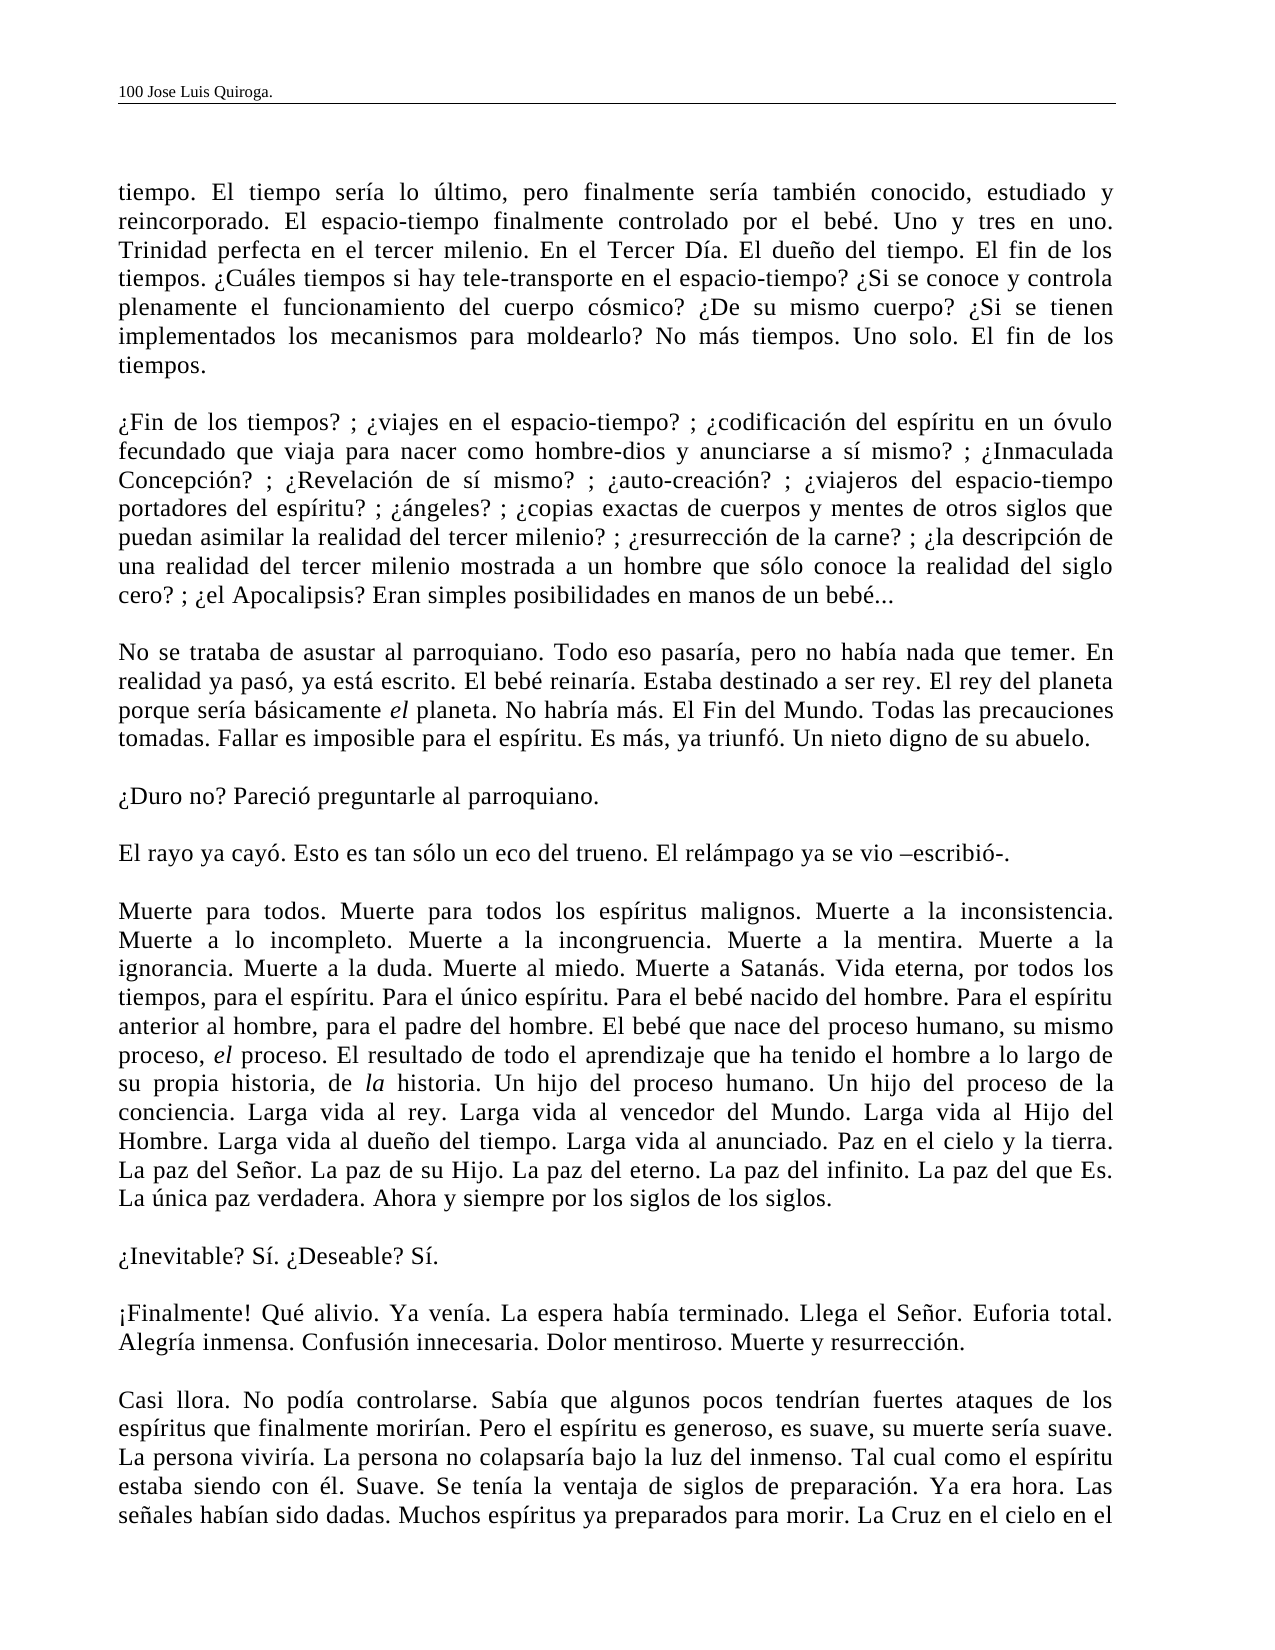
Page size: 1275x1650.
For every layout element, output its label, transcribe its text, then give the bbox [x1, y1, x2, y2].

text ¿Fin de los tiempos? ; ¿viajes en el espacio-tiempo? ; ¿codificación del espíritu en un óvulo fecundado que viaja para nacer como hombre-dios y anunciarse a sí mismo? ; ¿Inmaculada Concepción? ; ¿Revelación de sí mismo? ; ¿auto-creación? ; ¿viajeros del espacio-tiempo portadores del espíritu? ; ¿ángeles? ; ¿copias exactas de cuerpos y mentes de otros siglos que puedan asimilar la realidad del tercer milenio? ; ¿resurrección de la carne? ; ¿la descripción de una realidad del tercer milenio mostrada a un hombre que sólo conoce la realidad del siglo cero? ; ¿el Apocalipsis? Eran simples posibilidades en manos de un bebé... [118, 407, 1116, 608]
text ¿Inevitable? Sí. ¿Deseable? Sí. [118, 1241, 1116, 1270]
text Casi llora. No podía controlarse. Sabía que algunos pocos tendrían fuertes ataques de los espíritus que finalmente morirían. Pero el espíritu es generoso, es suave, su muerte sería suave. La persona viviría. La persona no colapsaría bajo la luz del inmenso. Tal cual como el espíritu estaba siendo con él. Suave. Se tenía la ventaja de siglos de preparación. Ya era hora. Las señales habían sido dadas. Muchos espíritus ya preparados para morir. La Cruz en el cielo en el [118, 1385, 1116, 1528]
text ¿Duro no? Pareció preguntarle al parroquiano. [118, 781, 1116, 810]
text El rayo ya cayó. Esto es tan sólo un eco del trueno. El relámpago ya se vio –escribió-. [118, 838, 1116, 867]
text Muerte para todos. Muerte para todos los espíritus malignos. Muerte a la inconsistencia. Muerte a lo incompleto. Muerte a la incongruencia. Muerte a la mentira. Muerte a la ignorancia. Muerte a la duda. Muerte al miedo. Muerte a Satanás. Vida eterna, por todos los tiempos, para el espíritu. Para el único espíritu. Para el bebé nacido del hombre. Para el espíritu anterior al hombre, para el padre del hombre. El bebé que nace del proceso humano, su mismo proceso, el proceso. El resultado de todo el aprendizaje que ha tenido el hombre a lo largo de su propia historia, de la historia. Un hijo del proceso humano. Un hijo del proceso de la conciencia. Larga vida al rey. Larga vida al vencedor del Mundo. Larga vida al Hijo del Hombre. Larga vida al dueño del tiempo. Larga vida al anunciado. Paz en el cielo y la tierra. La paz del Señor. La paz de su Hijo. La paz del eterno. La paz del infinito. La paz del que Es. La única paz verdadera. Ahora y siempre por los siglos de los siglos. [118, 896, 1116, 1212]
text No se trataba de asustar al parroquiano. Todo eso pasaría, pero no había nada que temer. En realidad ya pasó, ya está escrito. El bebé reinaría. Estaba destinado a ser rey. El rey del planeta porque sería básicamente el planeta. No habría más. El Fin del Mundo. Todas las precauciones tomadas. Fallar es imposible para el espíritu. Es más, ya triunfó. Un nieto digno de su abuelo. [118, 637, 1116, 752]
text ¡Finalmente! Qué alivio. Ya venía. La espera había terminado. Llega el Señor. Euforia total. Alegría inmensa. Confusión innecesaria. Dolor mentiroso. Muerte y resurrección. [118, 1298, 1116, 1356]
text tiempo. El tiempo sería lo último, pero finalmente sería también conocido, estudiado y reincorporado. El espacio-tiempo finalmente controlado por el bebé. Uno y tres en uno. Trinidad perfecta en el tercer milenio. En el Tercer Día. El dueño del tiempo. El fin de los tiempos. ¿Cuáles tiempos si hay tele-transporte en el espacio-tiempo? ¿Si se conoce y controla plenamente el funcionamiento del cuerpo cósmico? ¿De su mismo cuerpo? ¿Si se tienen implementados los mecanismos para moldearlo? No más tiempos. Uno solo. El fin de los tiempos. [118, 177, 1116, 378]
